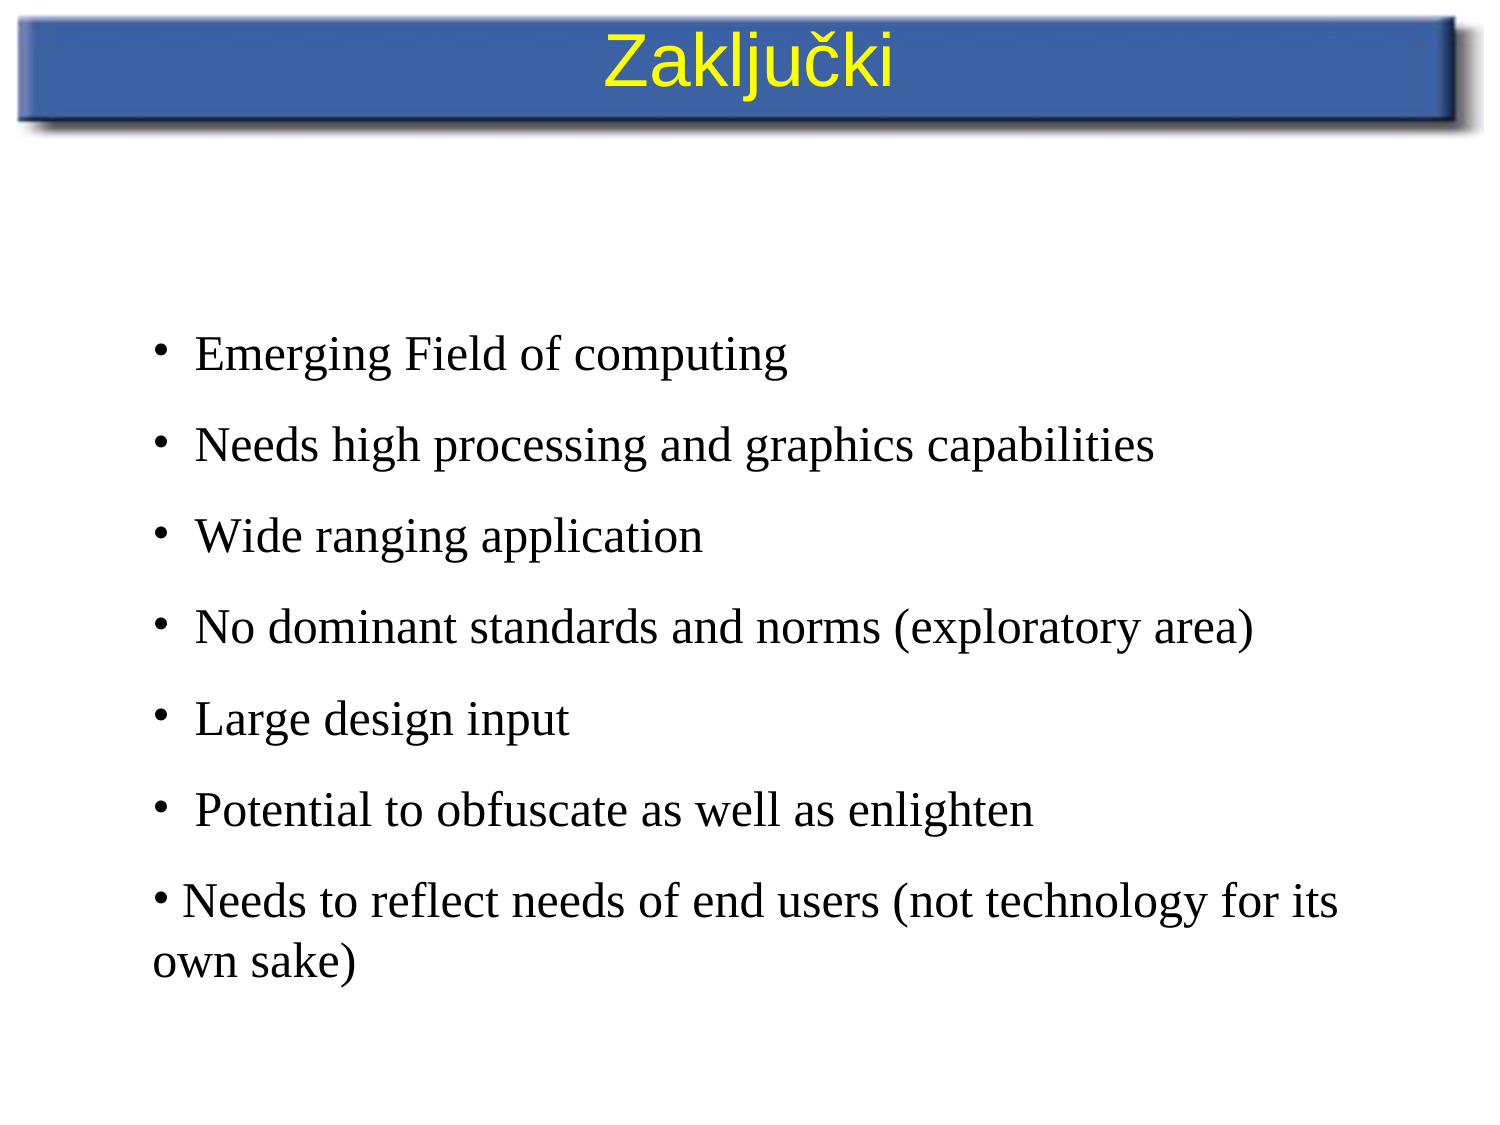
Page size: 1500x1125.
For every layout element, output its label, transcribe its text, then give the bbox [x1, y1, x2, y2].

title Zaključki [112, 0, 1388, 114]
picture [16, 13, 1484, 141]
text_box Emerging Field of computing Needs high processing and graphics capabilities Wide ranging application No dominant standards and norms (exploratory area) Large design input Potential to obfuscate as well as enlighten Needs to reflect needs of end users (not technology for its own sake) [137, 312, 1413, 996]
